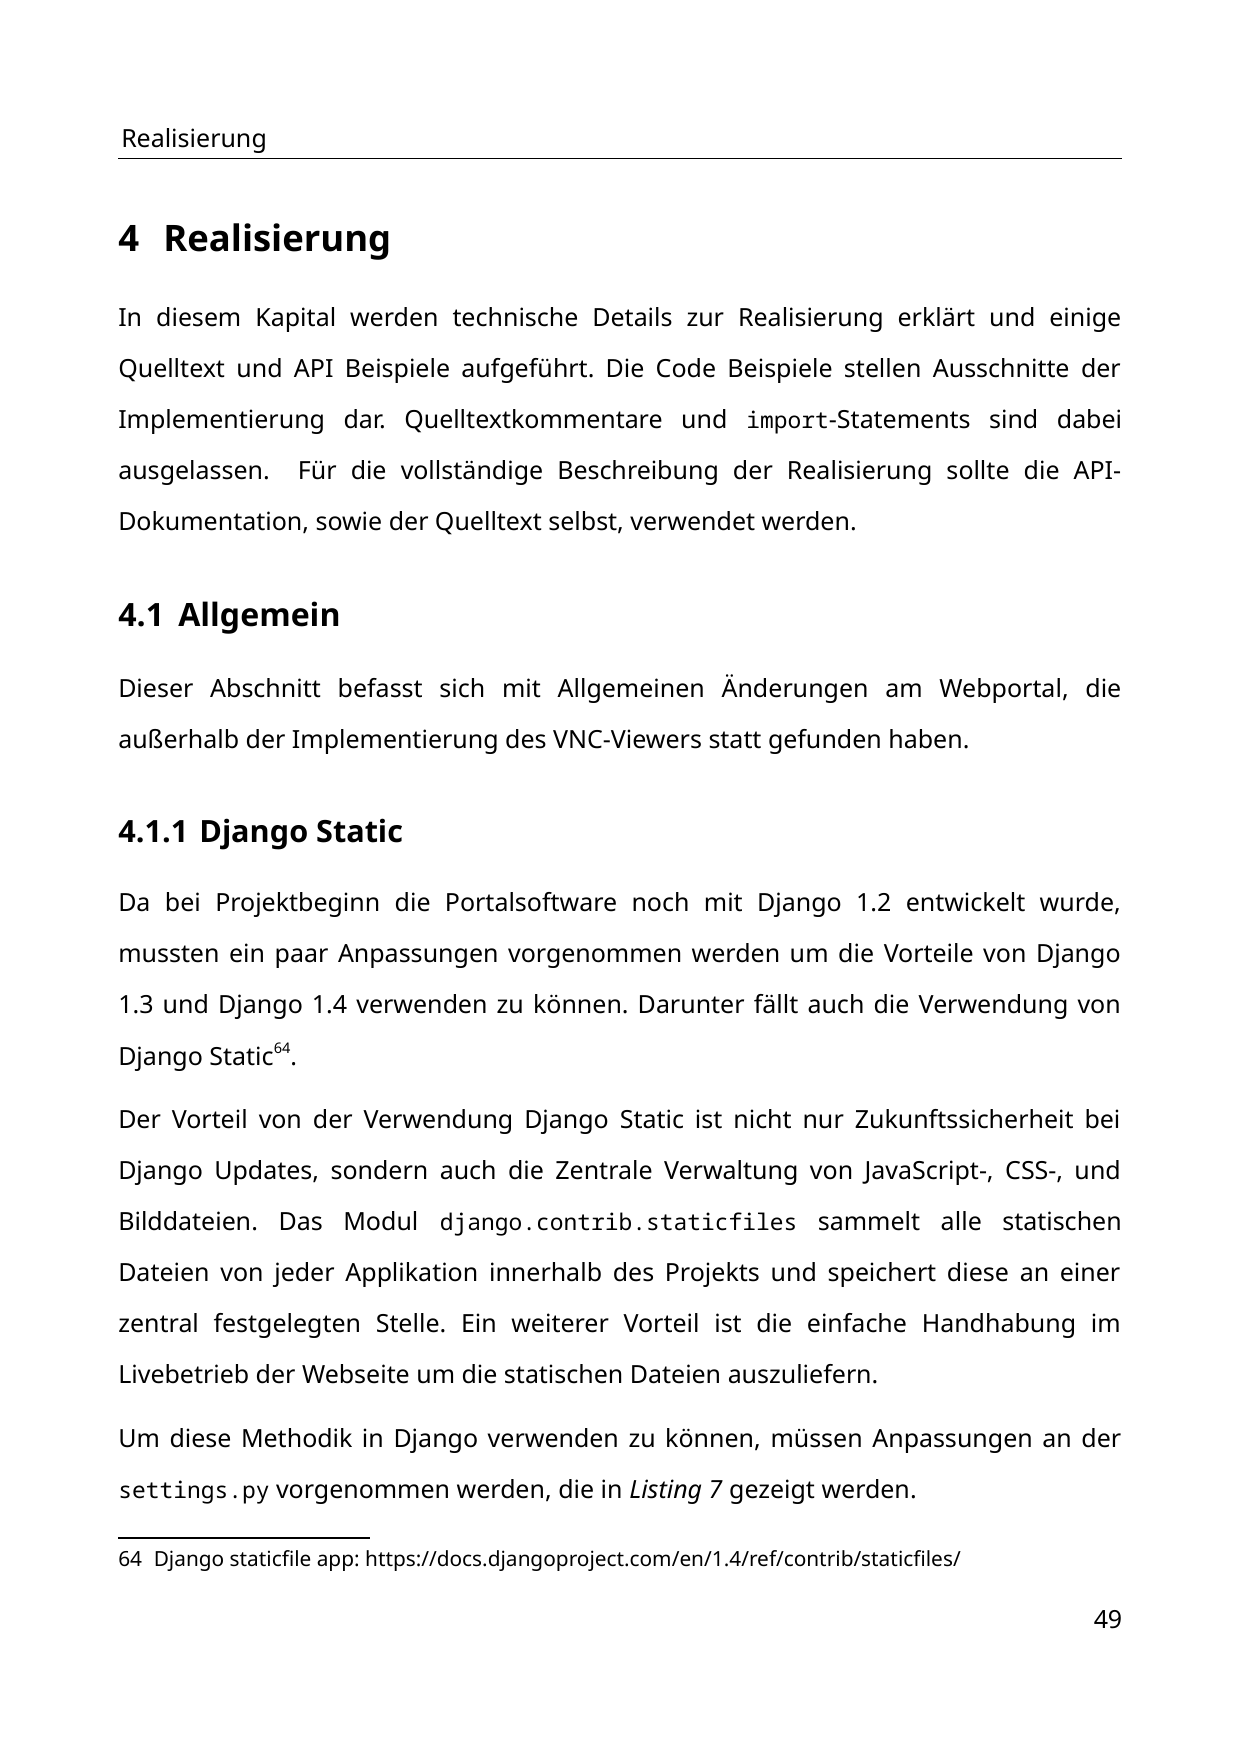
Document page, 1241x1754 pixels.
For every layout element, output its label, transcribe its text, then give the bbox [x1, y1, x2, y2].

text Der Vorteil von der Verwendung Django Static ist nicht nur Zukunftssicherheit bei Django Updates, sondern auch die Zentrale Verwaltung von JavaScript-, CSS-, und Bilddateien. Das Modul django.contrib.staticfiles sammelt alle statischen Dateien von jeder Applikation innerhalb des Projekts und speichert diese an einer zentral festgelegten Stelle. Ein weiterer Vorteil ist die einfache Handhabung im Livebetrieb der Webseite um die statischen Dateien auszuliefern. [118, 1102, 1122, 1391]
text Um diese Methodik in Django verwenden zu können, müssen Anpassungen an der settings.py vorgenommen werden, die in Listing 7 gezeigt werden. [118, 1421, 1122, 1506]
subtitle Allgemein [118, 592, 1122, 636]
subtitle Django Static [118, 810, 1122, 852]
text Django staticfile app: https://docs.djangoproject.com/en/1.4/ref/contrib/staticfiles/ [118, 1544, 1122, 1572]
text In diesem Kapital werden technische Details zur Realisierung erklärt und einige Quelltext und API Beispiele aufgeführt. Die Code Beispiele stellen Ausschnitte der Implementierung dar. Quelltextkommentare und import-Statements sind dabei ausgelassen. Für die vollständige Beschreibung der Realisierung sollte die API-Dokumentation, sowie der Quelltext selbst, verwendet werden. [118, 299, 1122, 538]
text Dieser Abschnitt befasst sich mit Allgemeinen Änderungen am Webportal, die außerhalb der Implementierung des VNC-Viewers statt gefunden haben. [118, 670, 1122, 756]
text Da bei Projektbeginn die Portalsoftware noch mit Django 1.2 entwickelt wurde, mussten ein paar Anpassungen vorgenommen werden um die Vorteile von Django 1.3 und Django 1.4 verwenden zu können. Darunter fällt auch die Verwendung von Django Static. [118, 885, 1122, 1072]
subtitle Realisierung [118, 213, 1122, 262]
